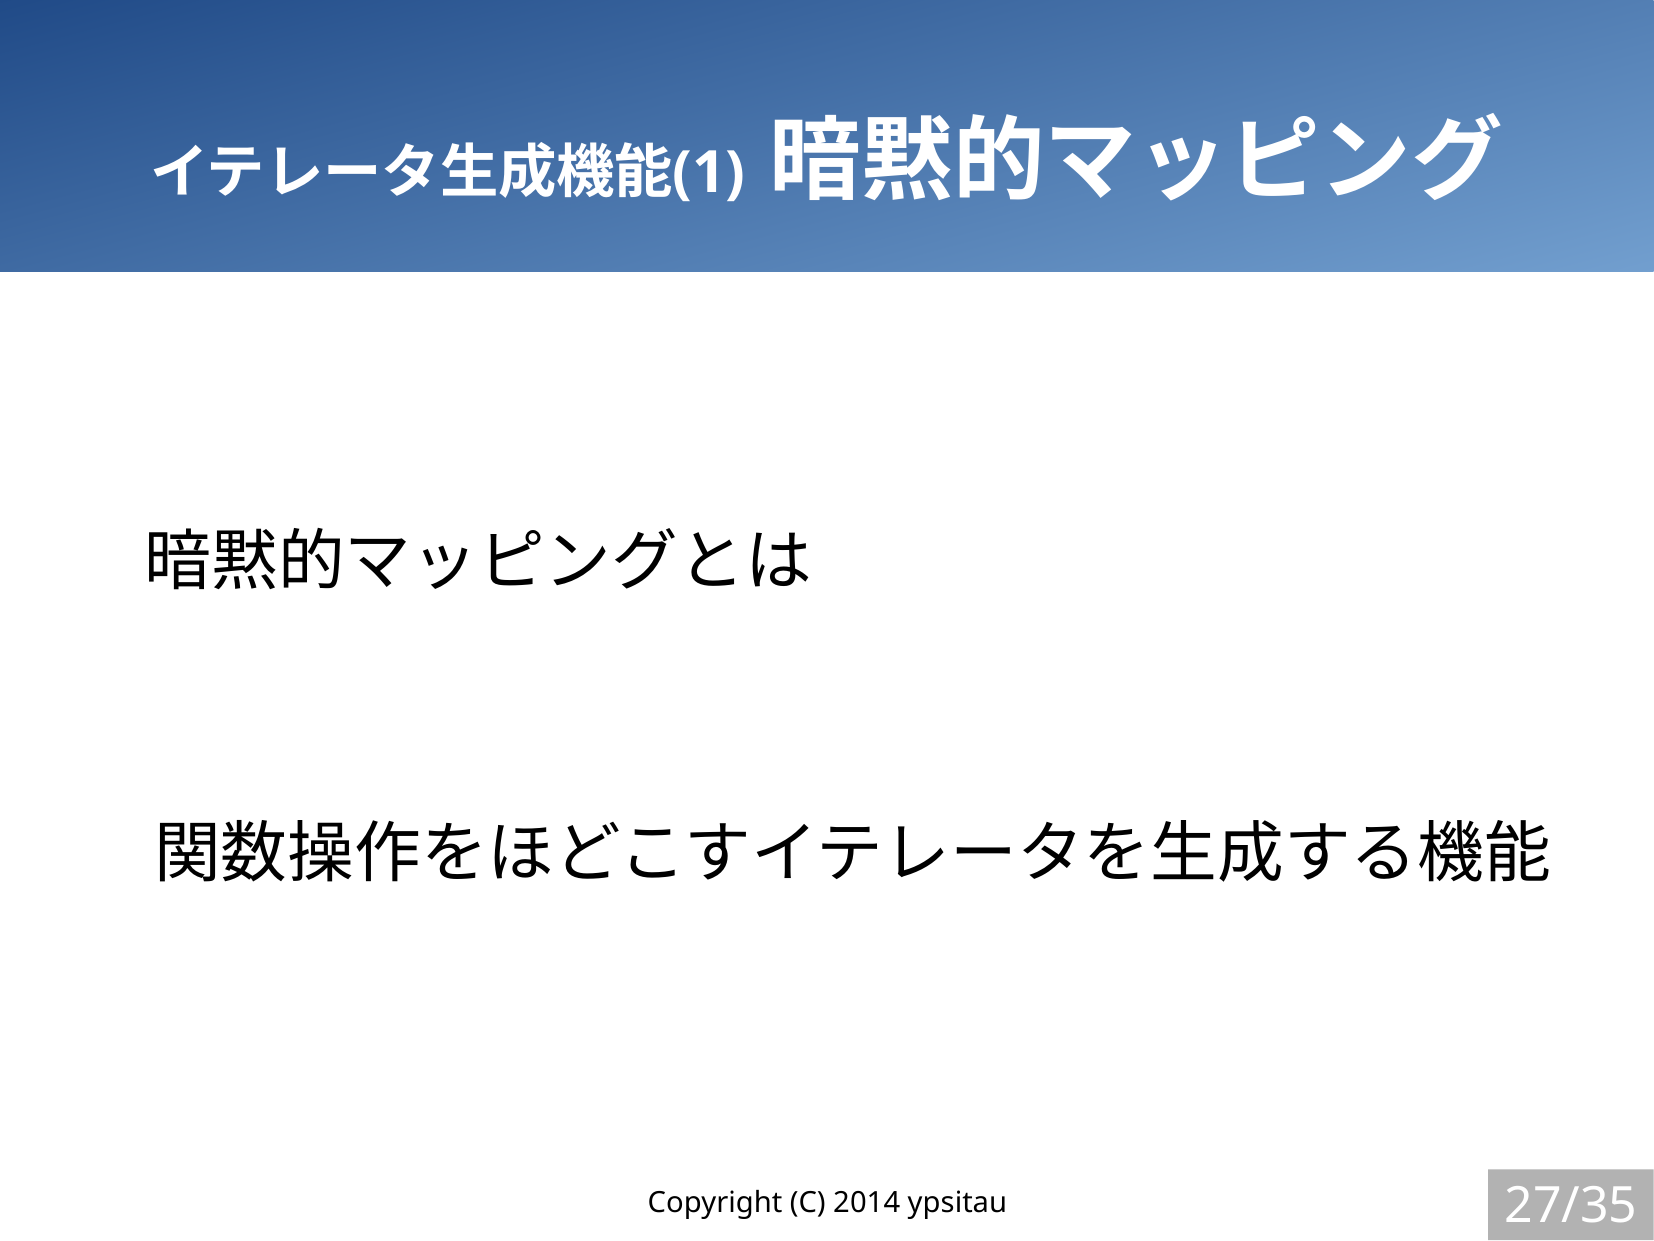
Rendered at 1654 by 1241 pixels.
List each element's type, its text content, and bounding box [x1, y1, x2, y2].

text_box 暗黙的マッピングとは [129, 499, 828, 615]
title イテレータ生成機能(1) 暗黙的マッピング [82, 49, 1571, 257]
text_box 関数操作をほどこすイテレータを生成する機能 [139, 791, 1571, 907]
